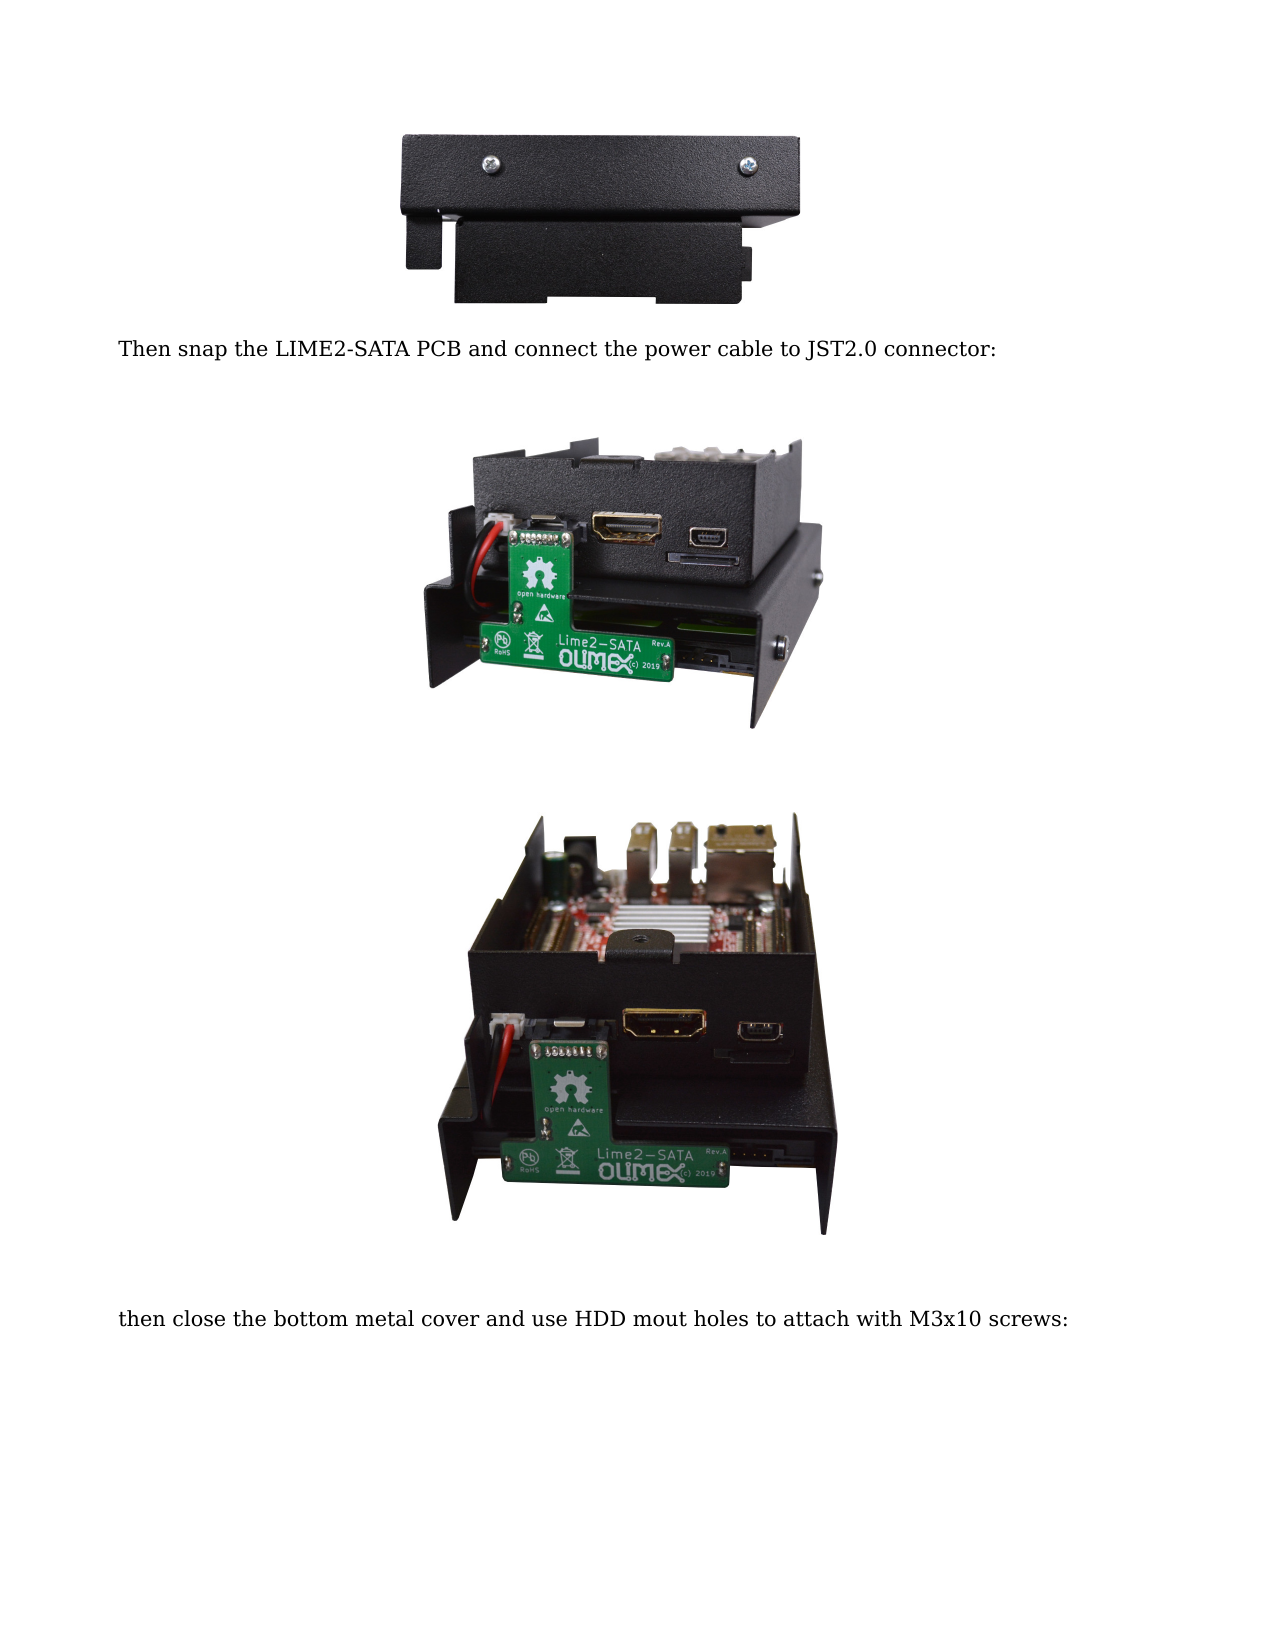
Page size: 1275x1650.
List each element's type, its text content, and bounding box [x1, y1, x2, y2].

text Then snap the LIME2-SATA PCB and connect the power cable to JST2.0 connector: [118, 337, 1157, 361]
picture [400, 134, 800, 304]
picture [437, 812, 838, 1235]
text then close the bottom metal cover and use HDD mout holes to attach with M3x10 screws: [118, 1307, 1157, 1332]
picture [423, 437, 824, 729]
